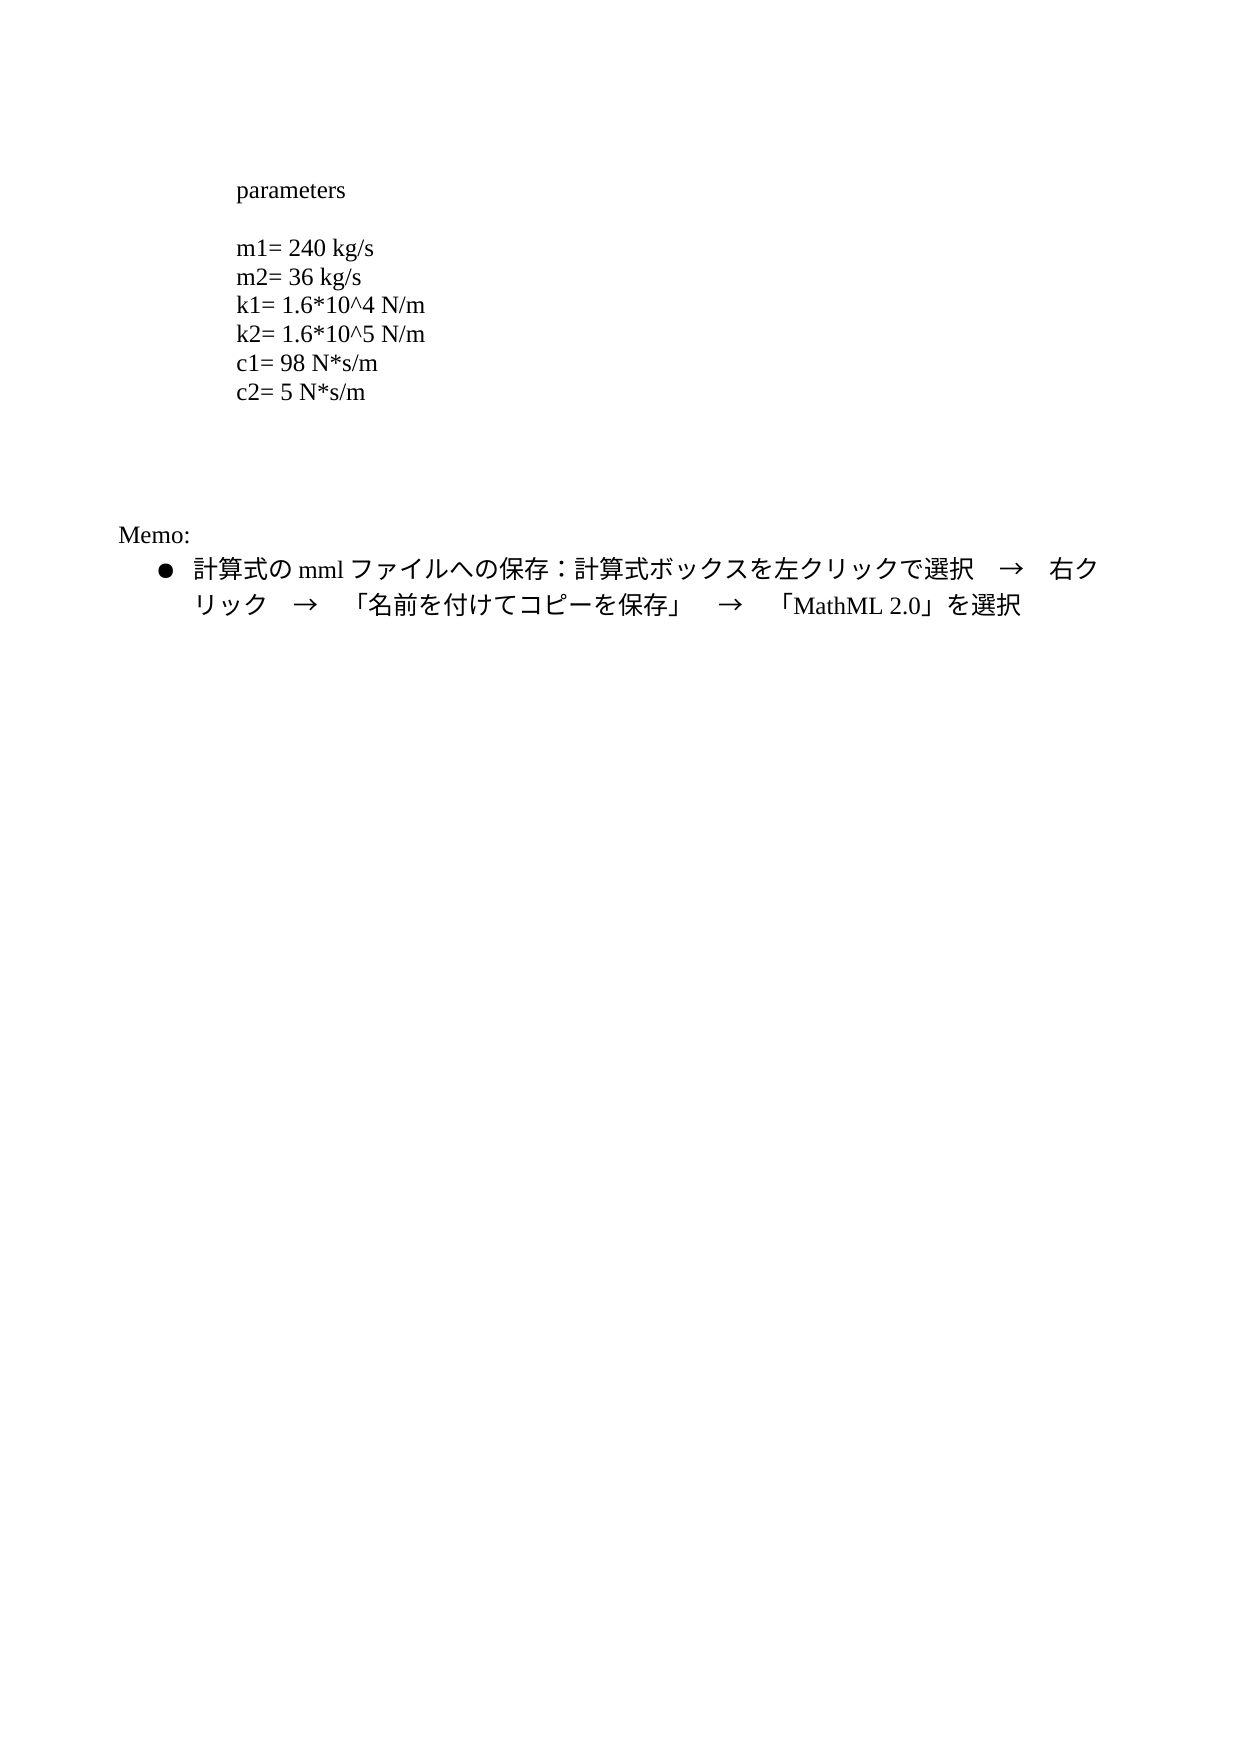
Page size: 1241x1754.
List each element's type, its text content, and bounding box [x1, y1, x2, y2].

text Memo: [118, 521, 1122, 549]
text parameters [236, 176, 1122, 204]
text c2= 5 N*s/m [236, 377, 1122, 406]
text m1= 240 kg/s [236, 233, 1122, 262]
text m2= 36 kg/s [236, 262, 1122, 291]
list 計算式のmmlファイルへの保存：計算式ボックスを左クリックで選択 → 右クリック → 「名前を付けてコピーを保存」 → 「MathML 2.0」を選択 [156, 549, 1122, 622]
text k2= 1.6*10^5 N/m [236, 319, 1122, 348]
text k1= 1.6*10^4 N/m [236, 291, 1122, 319]
text c1= 98 N*s/m [236, 348, 1122, 377]
